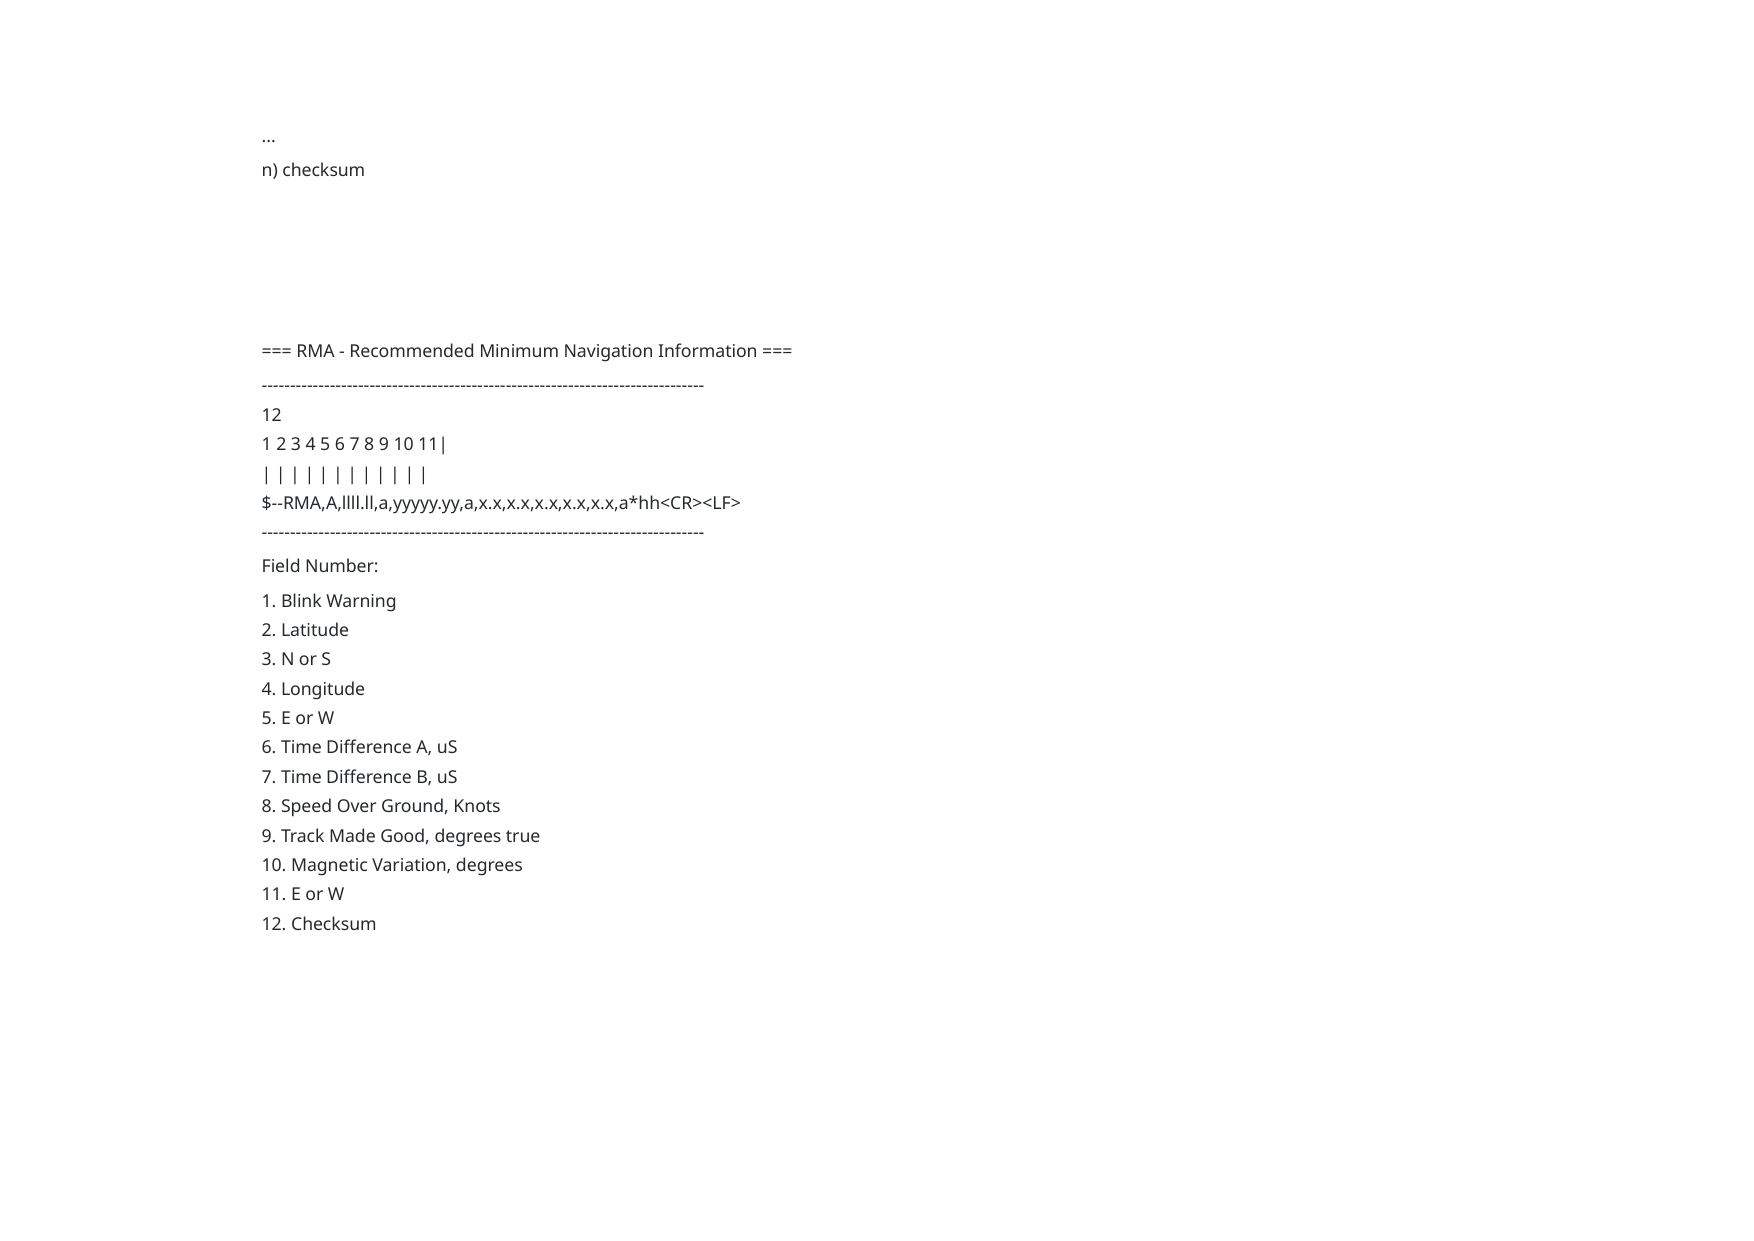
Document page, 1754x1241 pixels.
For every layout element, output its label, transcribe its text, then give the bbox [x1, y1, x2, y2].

table_cell [261, 148, 1636, 152]
table_cell [118, 118, 261, 147]
table_cell n) checksum [261, 152, 1636, 182]
table_cell [118, 456, 261, 485]
table_cell 10. Magnetic Variation, degrees [261, 847, 1636, 876]
table_cell [118, 818, 261, 847]
table_cell [118, 549, 261, 578]
table_cell Field Number: [261, 549, 1636, 578]
table_cell [261, 363, 1636, 367]
table_cell [118, 945, 261, 1121]
table_cell [261, 940, 1636, 945]
table_cell [118, 730, 261, 759]
table_cell | | | | | | | | | | | | [261, 456, 1636, 485]
table_cell [118, 700, 261, 729]
table_cell [118, 641, 261, 671]
table_cell [118, 847, 261, 876]
table_cell [261, 578, 1636, 583]
table_cell [118, 788, 261, 818]
table_cell [118, 876, 261, 906]
table_cell [118, 368, 261, 397]
table_cell $--RMA,A,llll.ll,a,yyyyy.yy,a,x.x,x.x,x.x,x.x,x.x,a*hh<CR><LF> [261, 485, 1636, 514]
table_cell 1 2 3 4 5 6 7 8 9 10 11| [261, 426, 1636, 456]
table_cell === RMA - Recommended Minimum Navigation Information === [261, 186, 1636, 363]
table_cell 1. Blink Warning [261, 583, 1636, 612]
table_cell [118, 148, 261, 152]
table_cell [261, 544, 1636, 548]
table_cell 7. Time Difference B, uS [261, 759, 1636, 788]
table_cell [118, 514, 261, 544]
table_cell 2. Latitude [261, 612, 1636, 641]
table_cell [118, 578, 261, 583]
table_cell [118, 940, 261, 945]
table_cell 6. Time Difference A, uS [261, 730, 1636, 759]
table_cell [261, 935, 1636, 940]
table_cell [261, 945, 1636, 1121]
table_cell 8. Speed Over Ground, Knots [261, 788, 1636, 818]
table_cell 5. E or W [261, 700, 1636, 729]
table_cell 3. N or S [261, 641, 1636, 671]
table_cell 9. Track Made Good, degrees true [261, 818, 1636, 847]
table_cell [118, 397, 261, 426]
table_cell 12 [261, 397, 1636, 426]
table_cell [118, 152, 261, 182]
table_cell [118, 935, 261, 940]
table_cell [261, 182, 1636, 186]
table_cell [118, 426, 261, 456]
table_cell 11. E or W [261, 876, 1636, 906]
table_cell ... [261, 118, 1636, 147]
table_cell [118, 186, 261, 363]
table_cell [118, 612, 261, 641]
table_cell [118, 583, 261, 612]
table_cell [118, 485, 261, 514]
table_cell [118, 906, 261, 935]
table_cell ------------------------------------------------------------------------------ [261, 514, 1636, 544]
table_cell [118, 544, 261, 548]
table_cell [118, 182, 261, 186]
table_cell 4. Longitude [261, 671, 1636, 700]
table_cell 12. Checksum [261, 906, 1636, 935]
table_cell [118, 363, 261, 367]
table_cell [118, 759, 261, 788]
table_cell [118, 671, 261, 700]
table_cell ------------------------------------------------------------------------------ [261, 368, 1636, 397]
